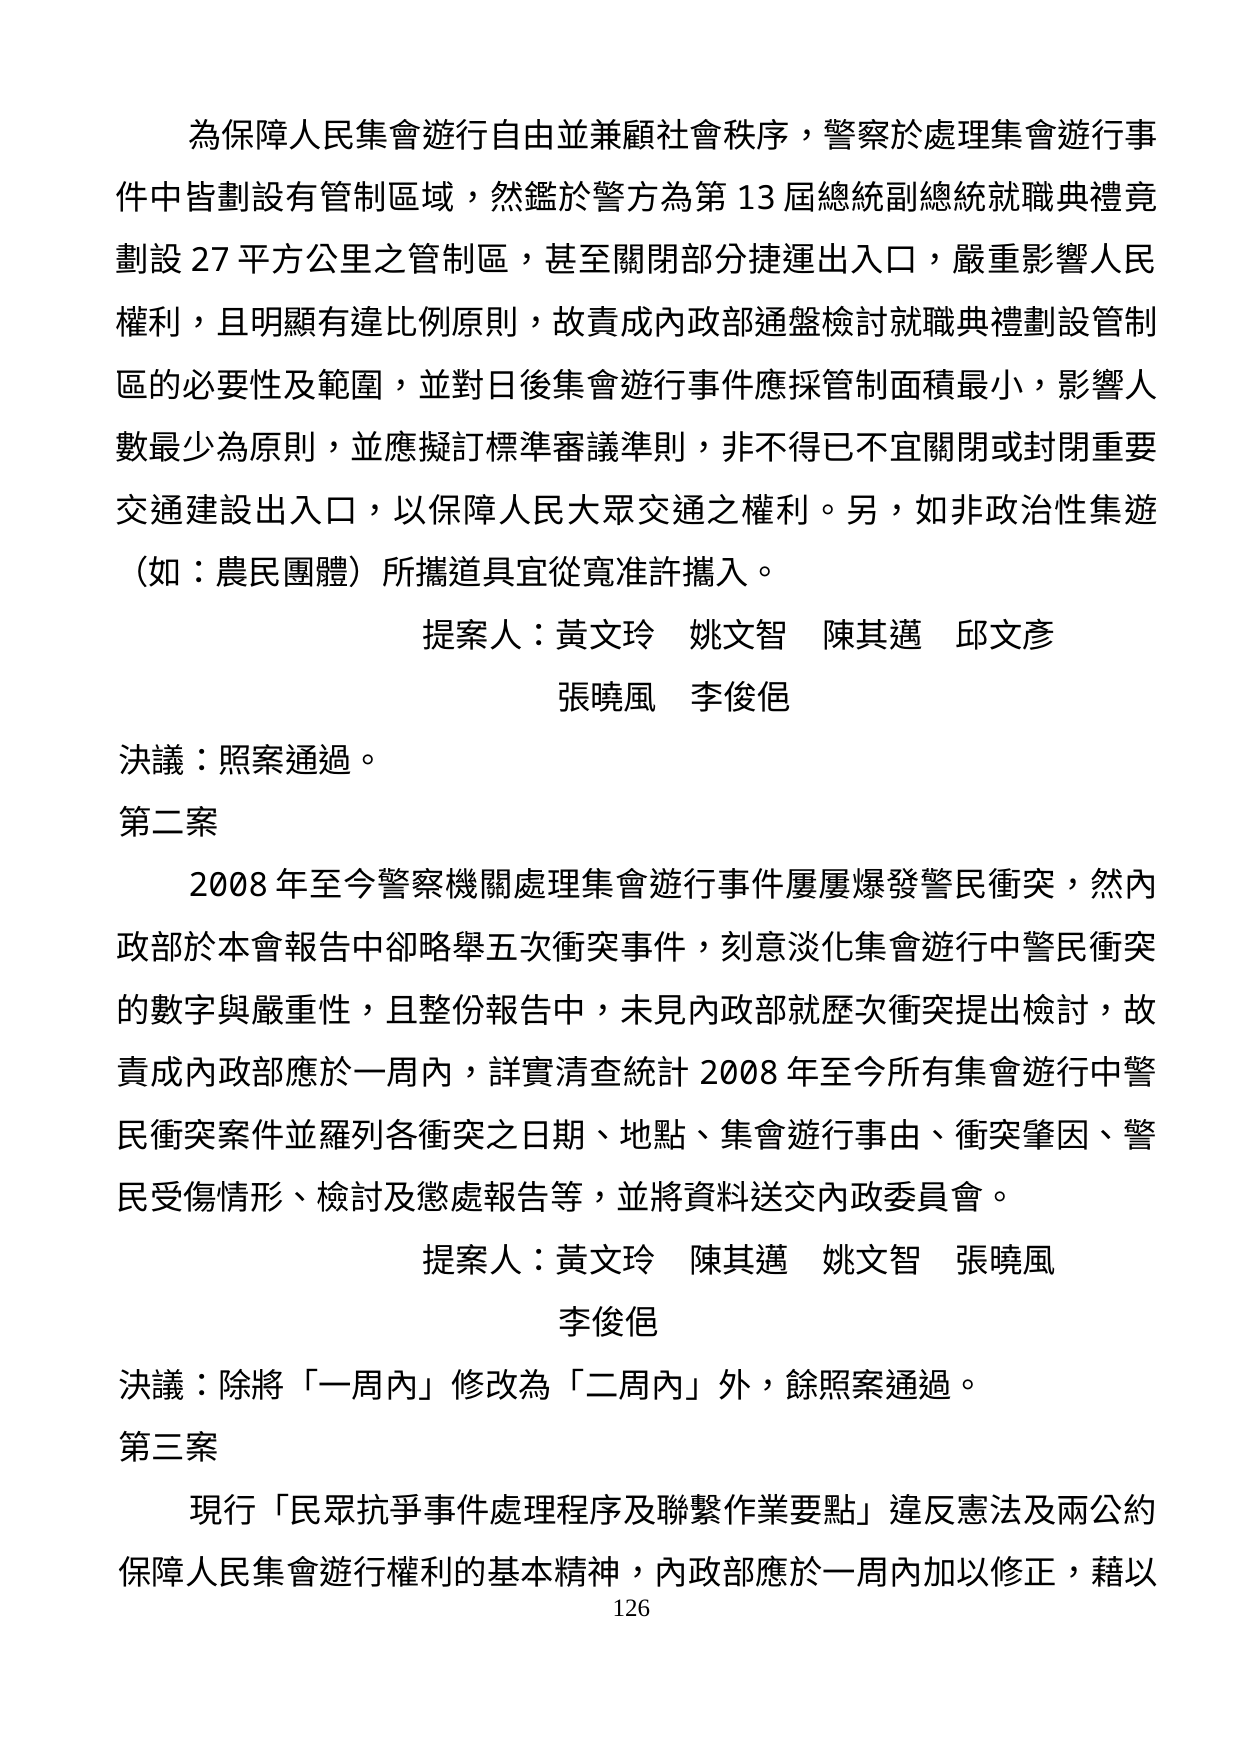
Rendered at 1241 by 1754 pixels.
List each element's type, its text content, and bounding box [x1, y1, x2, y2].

text 現行「民眾抗爭事件處理程序及聯繫作業要點」違反憲法及兩公約保障人民集會遊行權利的基本精神，內政部應於一周內加以修正，藉以 [118, 1466, 1158, 1591]
text 第二案 [118, 778, 1158, 841]
text 為保障人民集會遊行自由並兼顧社會秩序，警察於處理集會遊行事件中皆劃設有管制區域，然鑑於警方為第13屆總統副總統就職典禮竟劃設27平方公里之管制區，甚至關閉部分捷運出入口，嚴重影響人民權利，且明顯有違比例原則，故責成內政部通盤檢討就職典禮劃設管制區的必要性及範圍，並對日後集會遊行事件應採管制面積最小，影響人數最少為原則，並應擬訂標準審議準則，非不得已不宜關閉或封閉重要交通建設出入口，以保障人民大眾交通之權利。另，如非政治性集遊（如：農民團體）所攜道具宜從寬准許攜入。 [115, 91, 1158, 591]
text 提案人：黃文玲 陳其邁 姚文智 張曉風 [206, 1216, 1106, 1278]
text 第三案 [118, 1403, 1158, 1466]
text 決議：照案通過。 [118, 716, 1106, 778]
text 決議：除將「一周內」修改為「二周內」外，餘照案通過。 [118, 1341, 1106, 1403]
text 2008年至今警察機關處理集會遊行事件屢屢爆發警民衝突，然內政部於本會報告中卻略舉五次衝突事件，刻意淡化集會遊行中警民衝突的數字與嚴重性，且整份報告中，未見內政部就歷次衝突提出檢討，故責成內政部應於一周內，詳實清查統計2008年至今所有集會遊行中警民衝突案件並羅列各衝突之日期、地點、集會遊行事由、衝突肇因、警民受傷情形、檢討及懲處報告等，並將資料送交內政委員會。 [117, 841, 1158, 1216]
text 張曉風 李俊俋 [525, 653, 1106, 716]
text 李俊俋 [206, 1278, 1106, 1341]
text 提案人：黃文玲 姚文智 陳其邁 邱文彥 [206, 591, 1106, 653]
